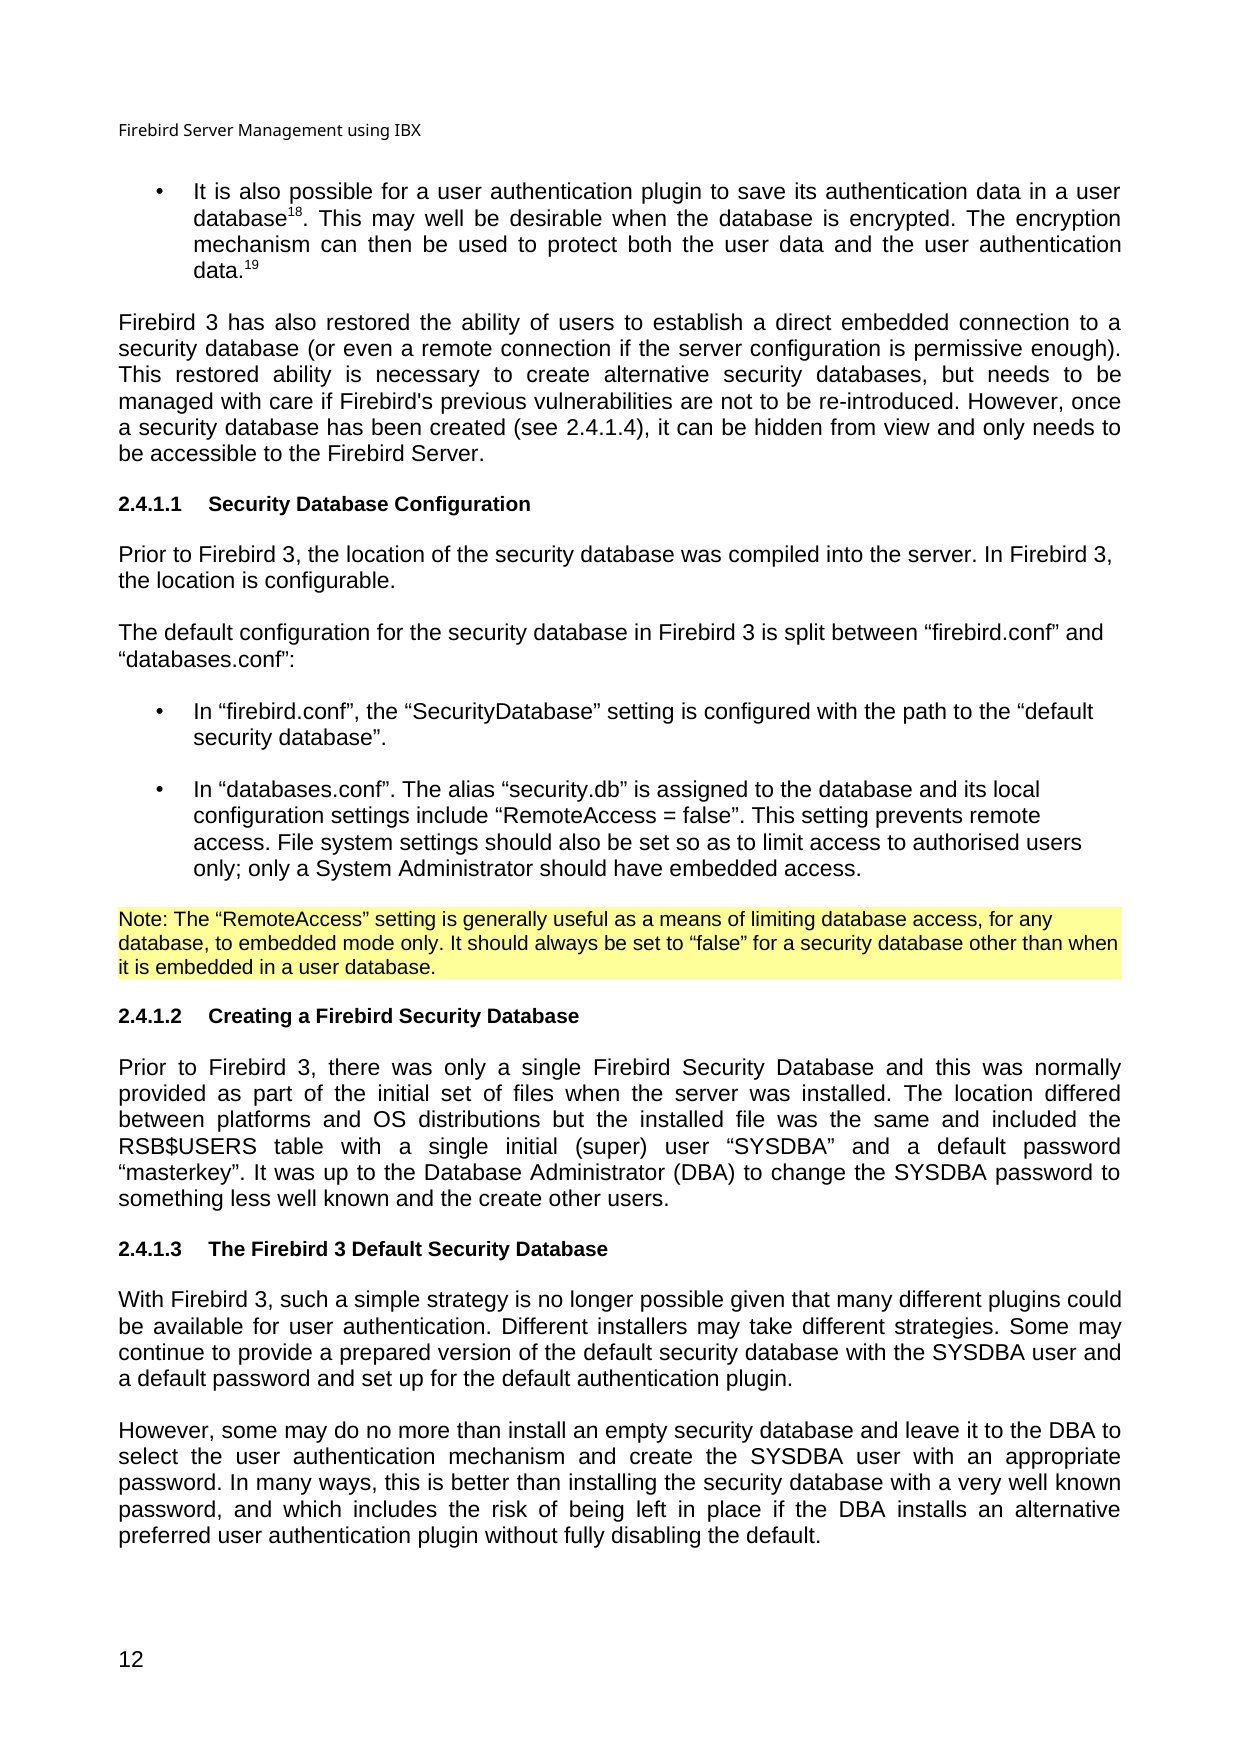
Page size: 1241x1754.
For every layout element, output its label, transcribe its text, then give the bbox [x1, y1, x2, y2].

text Prior to Firebird 3, the location of the security database was compiled into the server. In Firebird 3, the location is configurable. [118, 541, 1122, 594]
text Note: The “RemoteAccess” setting is generally useful as a means of limiting database access, for any database, to embedded mode only. It should always be set to “false” for a security database other than when it is embedded in a user database. [118, 907, 1122, 979]
text Firebird 3 has also restored the ability of users to establish a direct embedded connection to a security database (or even a remote connection if the server configuration is permissive enough). This restored ability is necessary to create alternative security databases, but needs to be managed with care if Firebird's previous vulnerabilities are not to be re-introduced. However, once a security database has been created (see 2.4.1.4), it can be hidden from view and only needs to be accessible to the Firebird Server. [118, 308, 1122, 467]
subtitle Creating a Firebird Security Database [118, 1004, 1122, 1028]
subtitle Security Database Configuration [118, 492, 1122, 516]
subtitle The Firebird 3 Default Security Database [118, 1237, 1122, 1261]
text With Firebird 3, such a simple strategy is no longer possible given that many different plugins could be available for user authentication. Different installers may take different strategies. Some may continue to provide a prepared version of the default security database with the SYSDBA user and a default password and set up for the default authentication plugin. [118, 1286, 1122, 1392]
list In “firebird.conf”, the “SecurityDatabase” setting is configured with the path to the “default security database”. [156, 698, 1122, 750]
list In “databases.conf”. The alias “security.db” is assigned to the database and its local configuration settings include “RemoteAccess = false”. This setting prevents remote access. File system settings should also be set so as to limit access to authorised users only; only a System Administrator should have embedded access. [156, 776, 1122, 881]
list It is also possible for a user authentication plugin to save its authentication data in a user database. This may well be desirable when the database is encrypted. The encryption mechanism can then be used to protect both the user data and the user authentication data. [156, 178, 1122, 283]
text However, some may do no more than install an empty security database and leave it to the DBA to select the user authentication mechanism and create the SYSDBA user with an appropriate password. In many ways, this is better than installing the security database with a very well known password, and which includes the risk of being left in place if the DBA installs an alternative preferred user authentication plugin without fully disabling the default. [118, 1417, 1122, 1548]
text Prior to Firebird 3, there was only a single Firebird Security Database and this was normally provided as part of the initial set of files when the server was installed. The location differed between platforms and OS distributions but the installed file was the same and included the RSB$USERS table with a single initial (super) user “SYSDBA” and a default password “masterkey”. It was up to the Database Administrator (DBA) to change the SYSDBA password to something less well known and the create other users. [118, 1054, 1122, 1212]
text The default configuration for the security database in Firebird 3 is split between “firebird.conf” and “databases.conf”: [118, 619, 1122, 672]
